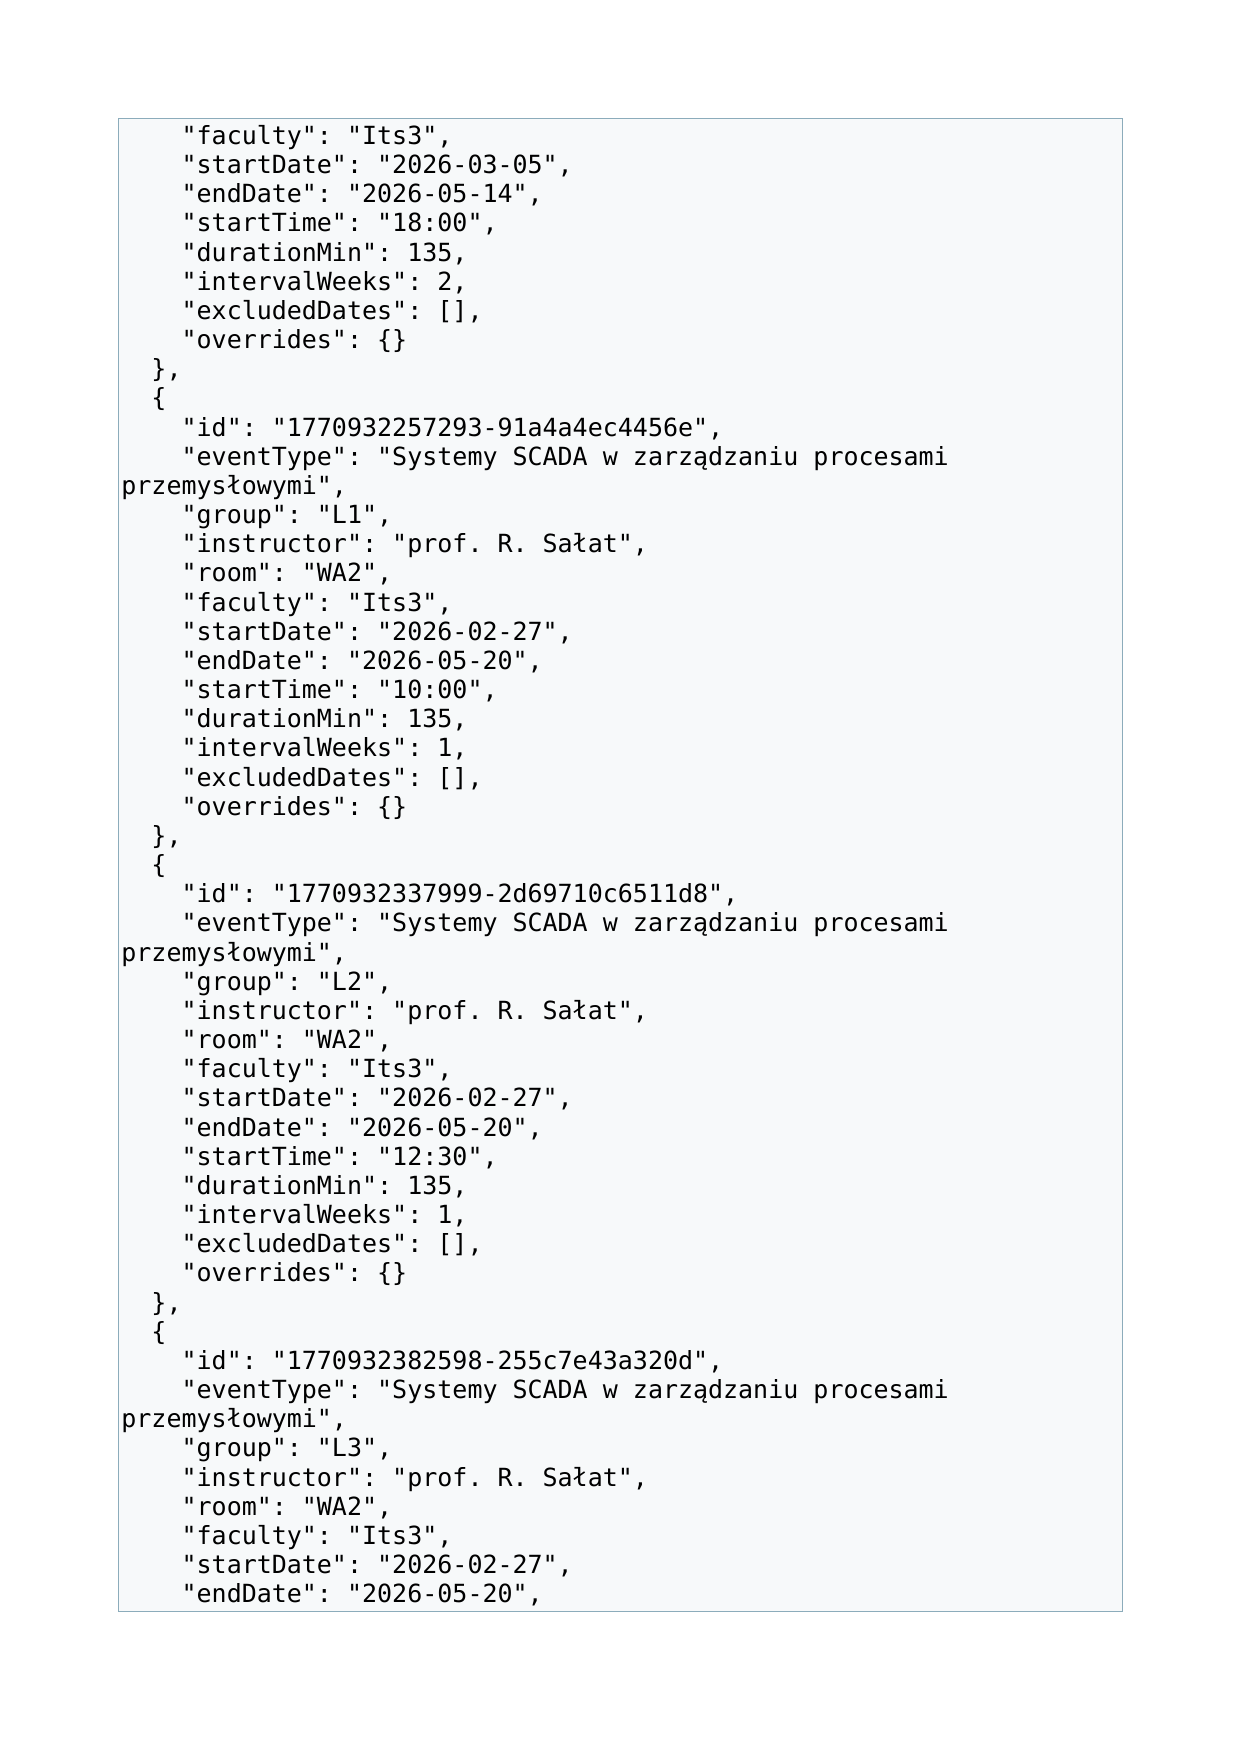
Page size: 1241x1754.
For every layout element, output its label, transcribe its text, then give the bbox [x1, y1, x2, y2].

text "faculty": "Its3", "startDate": "2026-03-05", "endDate": "2026-05-14", "startTime": "18:00", "durationMin": 135, "intervalWeeks": 2, "excludedDates": [], "overrides": {} }, { "id": "1770932257293-91a4a4ec4456e", "eventType": "Systemy SCADA w zarządzaniu procesami przemysłowymi", "group": "L1", "instructor": "prof. R. Sałat", "room": "WA2", "faculty": "Its3", "startDate": "2026-02-27", "endDate": "2026-05-20", "startTime": "10:00", "durationMin": 135, "intervalWeeks": 1, "excludedDates": [], "overrides": {} }, { "id": "1770932337999-2d69710c6511d8", "eventType": "Systemy SCADA w zarządzaniu procesami przemysłowymi", "group": "L2", "instructor": "prof. R. Sałat", "room": "WA2", "faculty": "Its3", "startDate": "2026-02-27", "endDate": "2026-05-20", "startTime": "12:30", "durationMin": 135, "intervalWeeks": 1, "excludedDates": [], "overrides": {} }, { "id": "1770932382598-255c7e43a320d", "eventType": "Systemy SCADA w zarządzaniu procesami przemysłowymi", "group": "L3", "instructor": "prof. R. Sałat", "room": "WA2", "faculty": "Its3", "startDate": "2026-02-27", "endDate": "2026-05-20", [119, 119, 1122, 1611]
